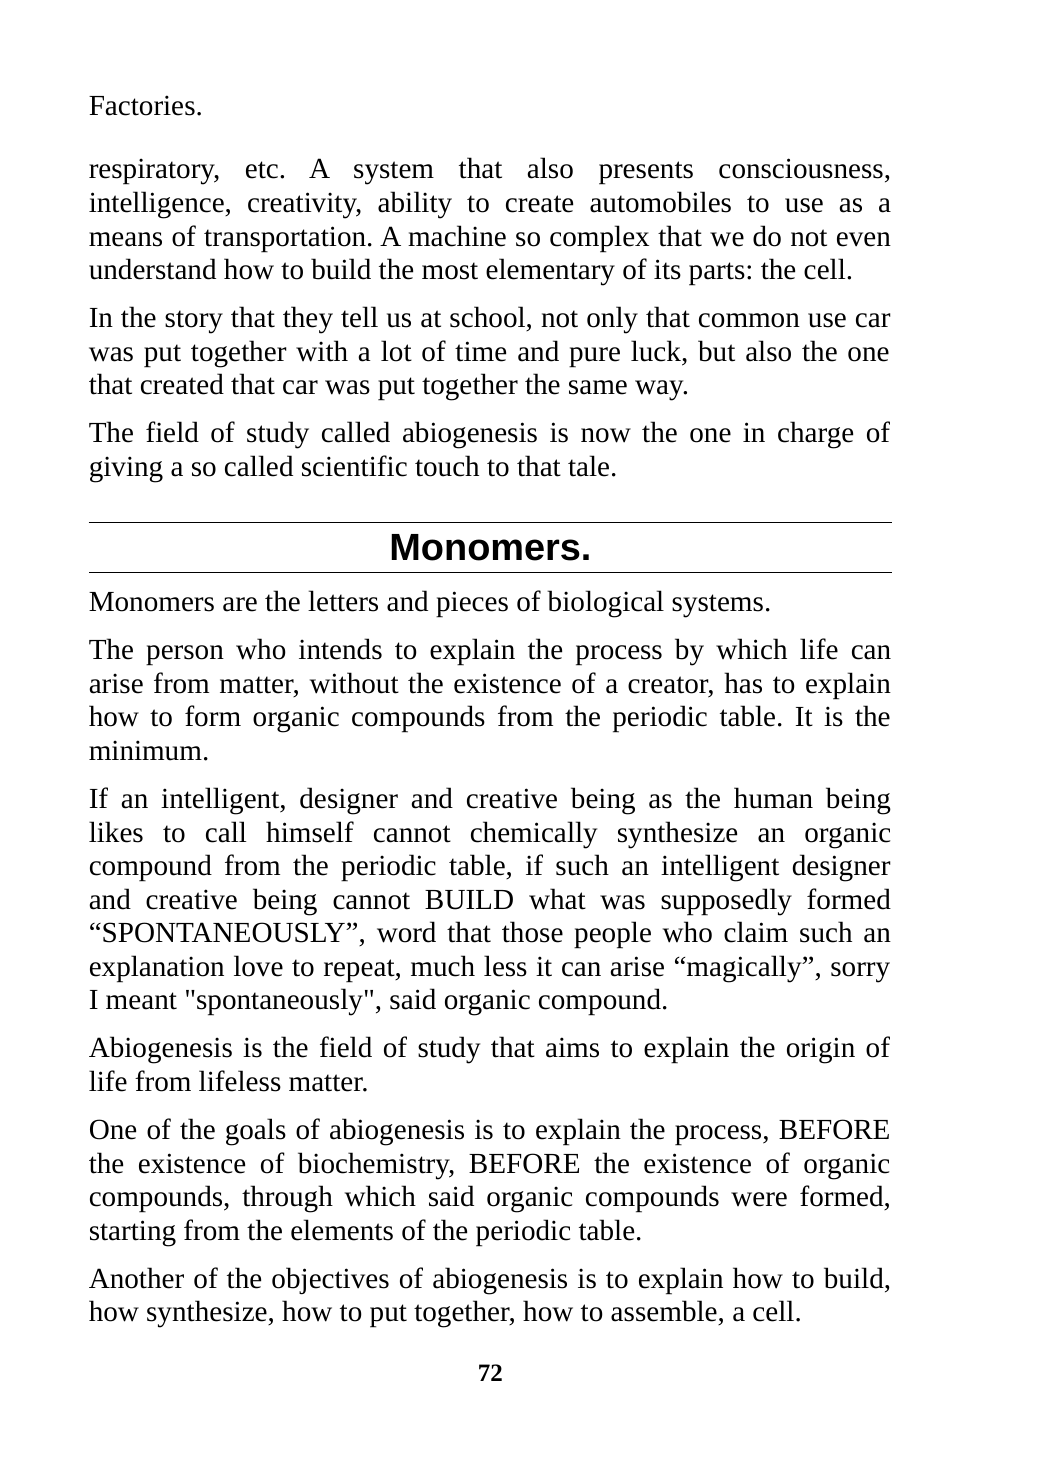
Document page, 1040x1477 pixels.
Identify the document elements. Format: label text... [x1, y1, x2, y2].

text Monomers are the letters and pieces of biological systems. [88, 584, 892, 618]
subtitle Monomers. [88, 523, 892, 572]
text respiratory, etc. A system that also presents consciousness, intelligence, creativity, ability to create automobiles to use as a means of transportation. A machine so complex that we do not even understand how to build the most elementary of its parts: the cell. [88, 152, 892, 286]
text The field of study called abiogenesis is now the one in charge of giving a so called scientific touch to that tale. [88, 416, 892, 483]
text One of the goals of abiogenesis is to explain the process, BEFORE the existence of biochemistry, BEFORE the existence of organic compounds, through which said organic compounds were formed, starting from the elements of the periodic table. [88, 1112, 892, 1246]
text If an intelligent, designer and creative being as the human being likes to call himself cannot chemically synthesize an organic compound from the periodic table, if such an intelligent designer and creative being cannot BUILD what was supposedly formed “SPONTANEOUSLY”, word that those people who claim such an explanation love to repeat, much less it can arise “magically”, sorry I meant "spontaneously", said organic compound. [88, 781, 892, 1016]
text In the story that they tell us at school, not only that common use car was put together with a lot of time and pure luck, but also the one that created that car was put together the same way. [88, 300, 892, 401]
text Another of the objectives of abiogenesis is to explain how to build, how synthesize, how to put together, how to assemble, a cell. [88, 1261, 892, 1328]
text Abiogenesis is the field of study that aims to explain the origin of life from lifeless matter. [88, 1031, 892, 1098]
text The person who intends to explain the process by which life can arise from matter, without the existence of a creator, has to explain how to form organic compounds from the periodic table. It is the minimum. [88, 632, 892, 767]
